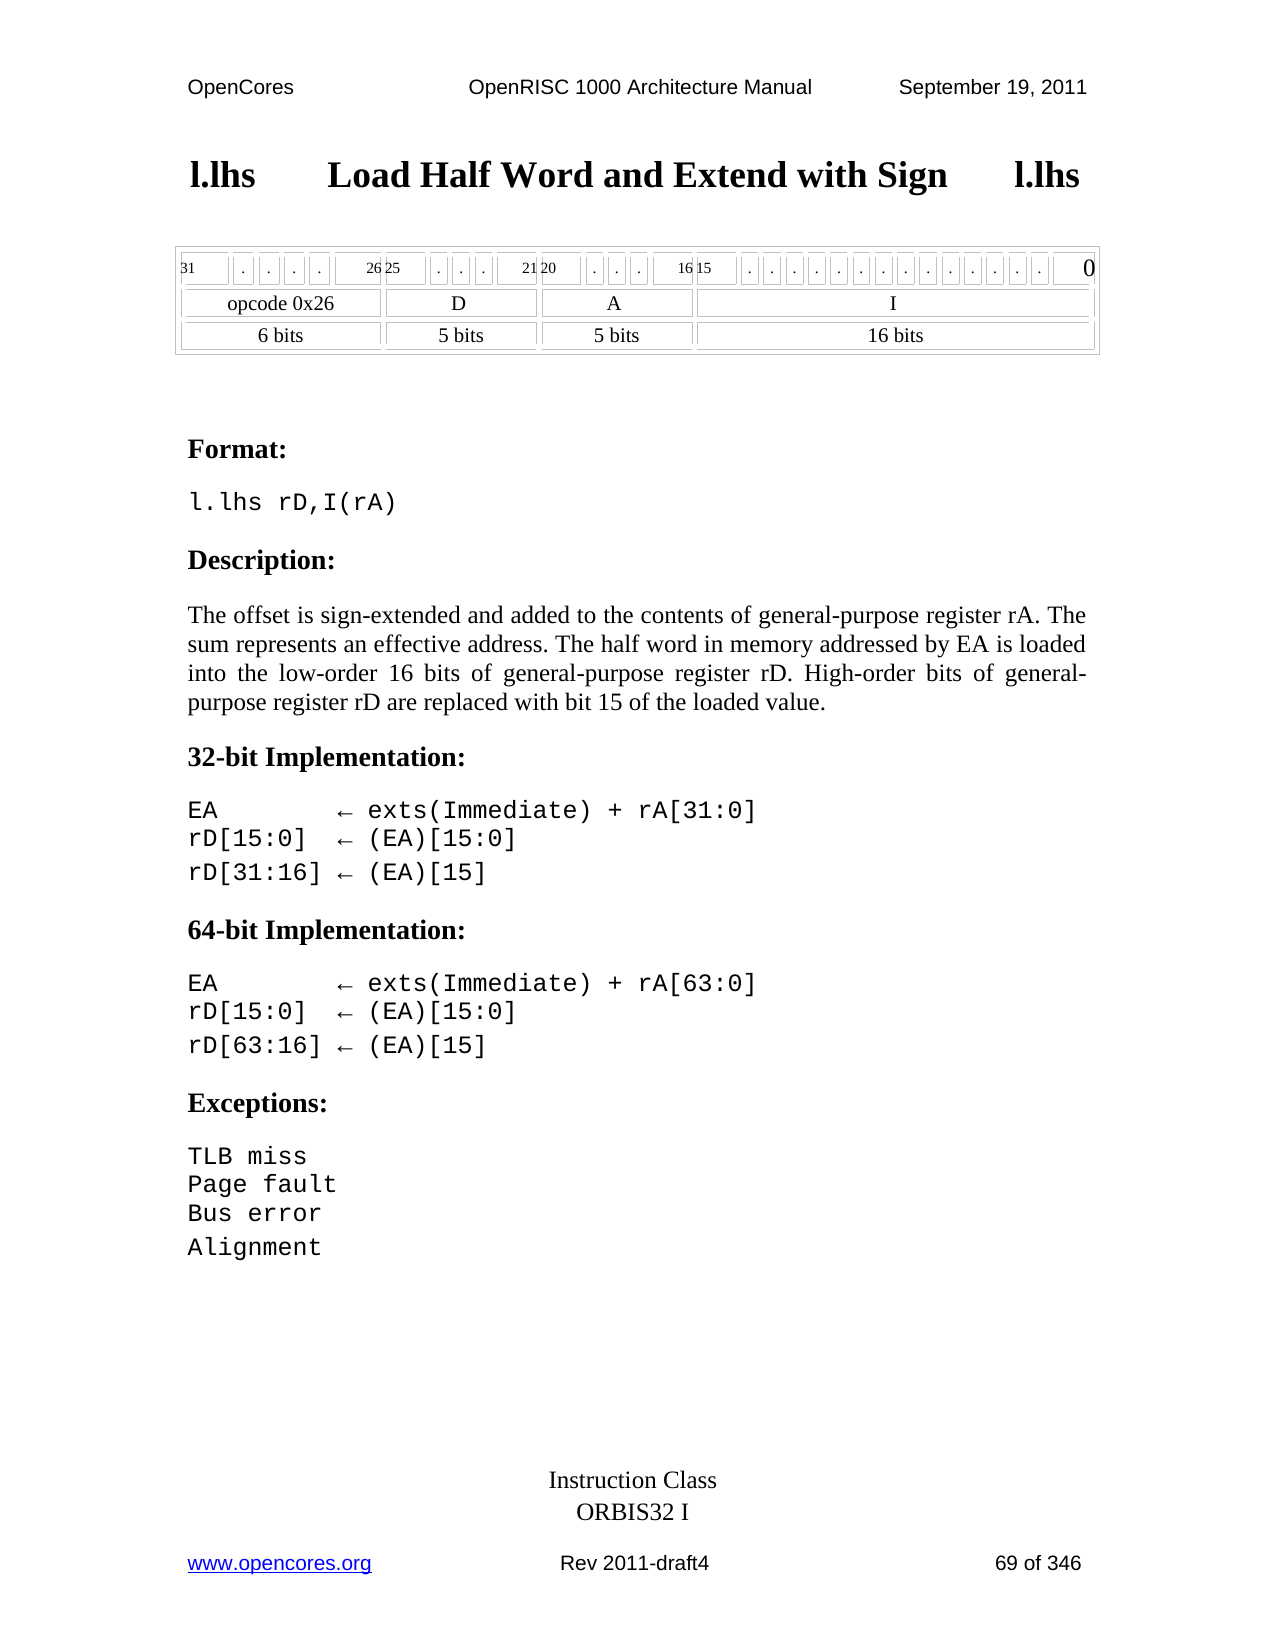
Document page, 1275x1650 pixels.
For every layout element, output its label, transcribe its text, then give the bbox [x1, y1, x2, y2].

text The offset is sign-extended and added to the contents of general-purpose register rA. The sum represents an effective address. The half word in memory addressed by EA is loaded into the low-order 16 bits of general-purpose register rD. High-order bits of general-purpose register rD are replaced with bit 15 of the loaded value. [187, 600, 1087, 715]
text 64-bit Implementation: [187, 913, 1087, 946]
text Exceptions: [187, 1086, 1087, 1118]
text Description: [187, 543, 1087, 575]
text EA ← exts(Immediate) + rA[63:0] rD[15:0] ← (EA)[15:0] rD[63:16] ← (EA)[15] [187, 971, 1087, 1061]
text EA ← exts(Immediate) + rA[31:0] rD[15:0] ← (EA)[15:0] rD[31:16] ← (EA)[15] [187, 798, 1087, 888]
text Format: [187, 432, 1087, 464]
text l.lhs rD,I(rA) [187, 489, 1087, 518]
text 32-bit Implementation: [187, 740, 1087, 773]
text TLB miss Page fault Bus error Alignment [187, 1143, 1087, 1262]
